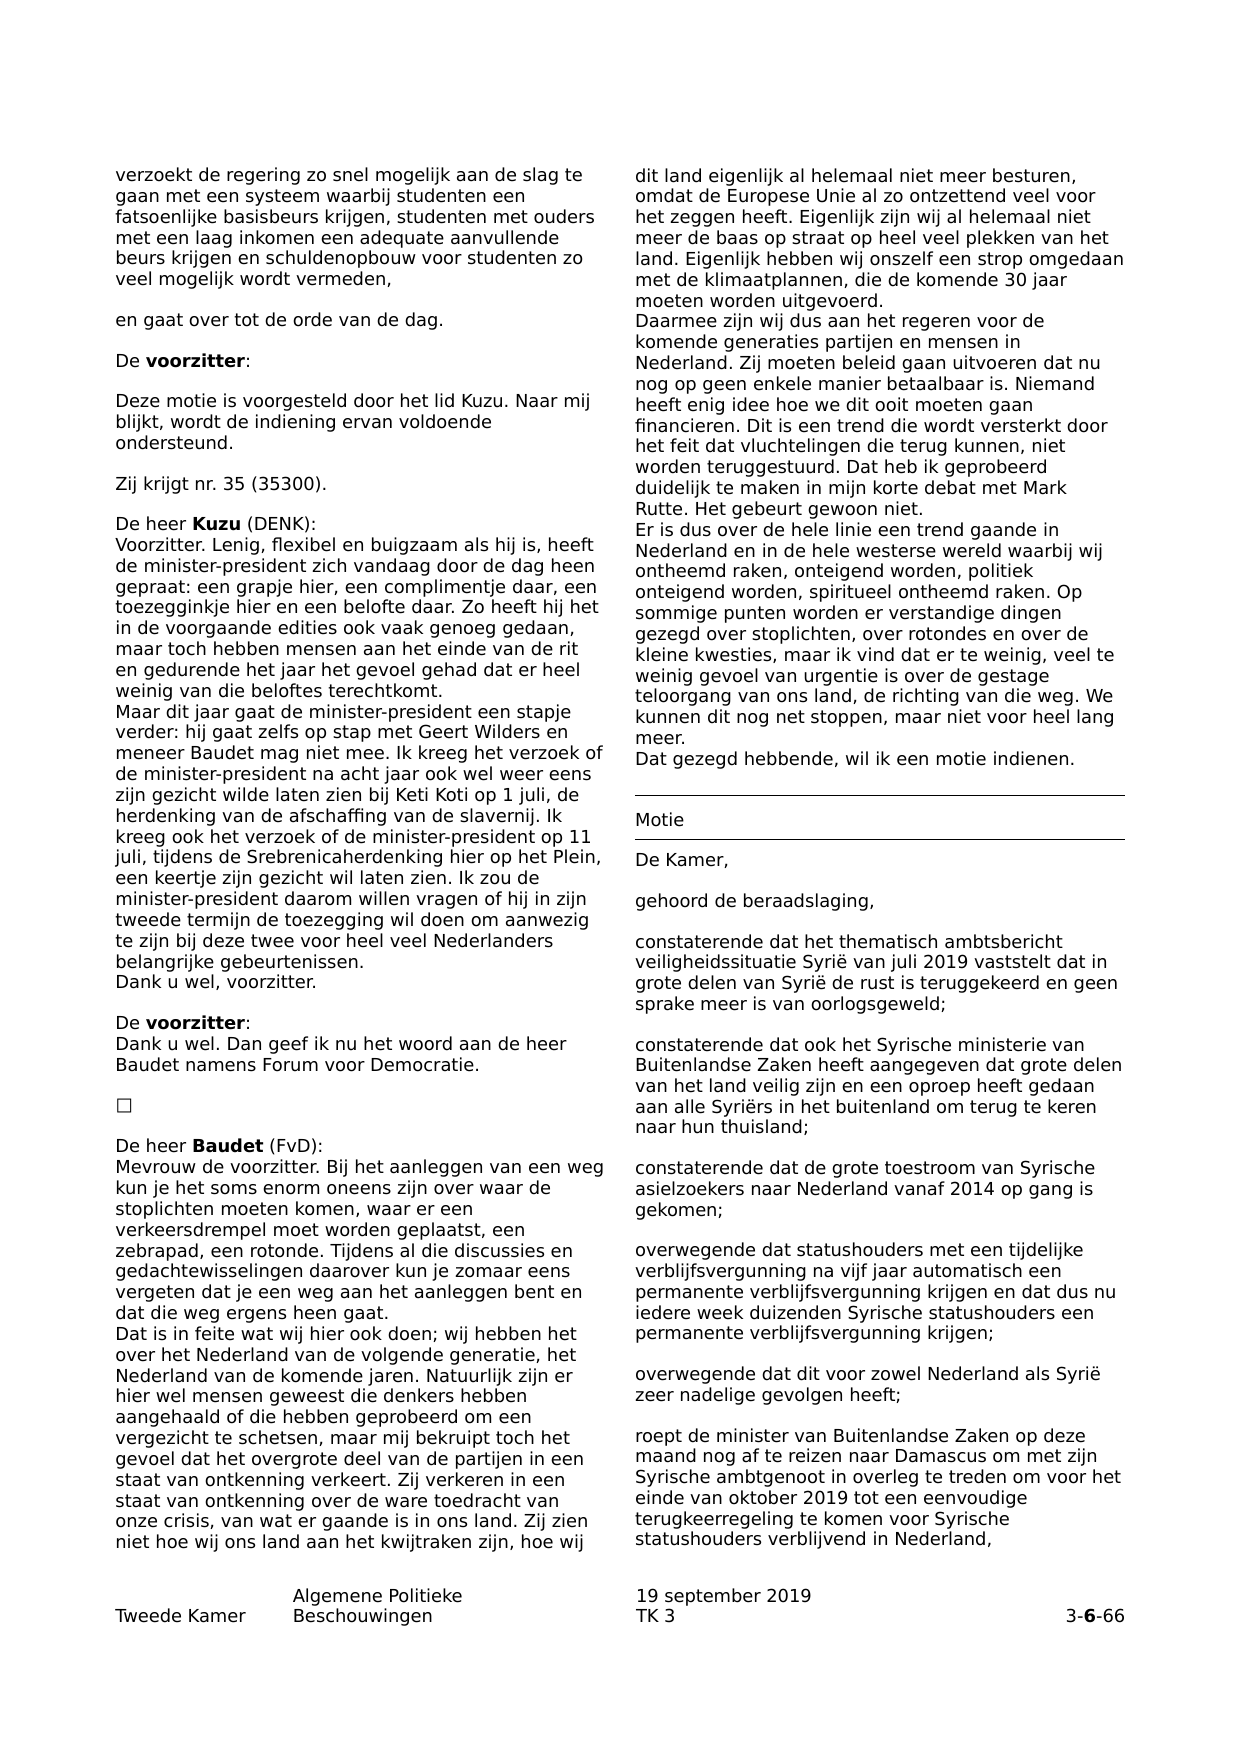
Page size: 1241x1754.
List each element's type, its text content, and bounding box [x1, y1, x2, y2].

text overwegende dat statushouders met een tijdelijke verblijfsvergunning na vijf jaar automatisch een permanente verblijfsvergunning krijgen en dat dus nu iedere week duizenden Syrische statushouders een permanente verblijfsvergunning krijgen; [635, 1240, 1125, 1344]
text Daarmee zijn wij dus aan het regeren voor de komende generaties partijen en mensen in Nederland. Zij moeten beleid gaan uitvoeren dat nu nog op geen enkele manier betaalbaar is. Niemand heeft enig idee hoe we dit ooit moeten gaan financieren. Dit is een trend die wordt versterkt door het feit dat vluchtelingen die terug kunnen, niet worden teruggestuurd. Dat heb ik geprobeerd duidelijk te maken in mijn korte debat met Mark Rutte. Het gebeurt gewoon niet. [635, 311, 1125, 519]
text overwegende dat dit voor zowel Nederland als Syrië zeer nadelige gevolgen heeft; [635, 1364, 1125, 1405]
text De heer Kuzu (DENK): [115, 514, 605, 535]
text Motie [635, 809, 1125, 830]
text constaterende dat de grote toestroom van Syrische asielzoekers naar Nederland vanaf 2014 op gang is gekomen; [635, 1158, 1125, 1220]
text De Kamer, [635, 850, 1125, 871]
text en gaat over tot de orde van de dag. [115, 310, 605, 330]
text Zij krijgt nr. 35 (35300). [115, 473, 605, 494]
text De voorzitter: [115, 1013, 605, 1034]
text Voorzitter. Lenig, flexibel en buigzaam als hij is, heeft de minister-president zich vandaag door de dag heen gepraat: een grapje hier, een complimentje daar, een toezegginkje hier en een belofte daar. Zo heeft hij het in de voorgaande edities ook vaak genoeg gedaan, maar toch hebben mensen aan het einde van de rit en gedurende het jaar het gevoel gehad dat er heel weinig van die beloftes terechtkomt. [115, 535, 605, 701]
text constaterende dat ook het Syrische ministerie van Buitenlandse Zaken heeft aangegeven dat grote delen van het land veilig zijn en een oproep heeft gedaan aan alle Syriërs in het buitenland om terug te keren naar hun thuisland; [635, 1034, 1125, 1138]
text dit land eigenlijk al helemaal niet meer besturen, omdat de Europese Unie al zo ontzettend veel voor het zeggen heeft. Eigenlijk zijn wij al helemaal niet meer de baas op straat op heel veel plekken van het land. Eigenlijk hebben wij onszelf een strop omgedaan met de klimaatplannen, die de komende 30 jaar moeten worden uitgevoerd. [635, 165, 1125, 311]
text De heer Baudet (FvD): [115, 1136, 605, 1157]
text Dank u wel, voorzitter. [115, 972, 605, 993]
text Er is dus over de hele linie een trend gaande in Nederland en in de hele westerse wereld waarbij wij ontheemd raken, onteigend worden, politiek onteigend worden, spiritueel ontheemd raken. Op sommige punten worden er verstandige dingen gezegd over stoplichten, over rotondes en over de kleine kwesties, maar ik vind dat er te weinig, veel te weinig gevoel van urgentie is over de gestage teloorgang van ons land, de richting van die weg. We kunnen dit nog net stoppen, maar niet voor heel lang meer. [635, 519, 1125, 749]
text Dat is in feite wat wij hier ook doen; wij hebben het over het Nederland van de volgende generatie, het Nederland van de komende jaren. Natuurlijk zijn er hier wel mensen geweest die denkers hebben aangehaald of die hebben geprobeerd om een vergezicht te schetsen, maar mij bekruipt toch het gevoel dat het overgrote deel van de partijen in een staat van ontkenning verkeert. Zij verkeren in een staat van ontkenning over de ware toedracht van onze crisis, van wat er gaande is in ons land. Zij zien niet hoe wij ons land aan het kwijtraken zijn, hoe wij [115, 1324, 605, 1553]
text Mevrouw de voorzitter. Bij het aanleggen van een weg kun je het soms enorm oneens zijn over waar de stoplichten moeten komen, waar er een verkeersdrempel moet worden geplaatst, een zebrapad, een rotonde. Tijdens al die discussies en gedachtewisselingen daarover kun je zomaar eens vergeten dat je een weg aan het aanleggen bent en dat die weg ergens heen gaat. [115, 1157, 605, 1324]
text Dat gezegd hebbende, wil ik een motie indienen. [635, 749, 1125, 769]
text verzoekt de regering zo snel mogelijk aan de slag te gaan met een systeem waarbij studenten een fatsoenlijke basisbeurs krijgen, studenten met ouders met een laag inkomen een adequate aanvullende beurs krijgen en schuldenopbouw voor studenten zo veel mogelijk wordt vermeden, [115, 165, 605, 290]
text gehoord de beraadslaging, [635, 891, 1125, 912]
text Deze motie is voorgesteld door het lid Kuzu. Naar mij blijkt, wordt de indiening ervan voldoende ondersteund. [115, 391, 605, 453]
text constaterende dat het thematisch ambtsbericht veiligheidssituatie Syrië van juli 2019 vaststelt dat in grote delen van Syrië de rust is teruggekeerd en geen sprake meer is van oorlogsgeweld; [635, 932, 1125, 1014]
text roept de minister van Buitenlandse Zaken op deze maand nog af te reizen naar Damascus om met zijn Syrische ambtgenoot in overleg te treden om voor het einde van oktober 2019 tot een eenvoudige terugkeerregeling te komen voor Syrische statushouders verblijvend in Nederland, [635, 1425, 1125, 1550]
text Dank u wel. Dan geef ik nu het woord aan de heer Baudet namens Forum voor Democratie. [115, 1034, 605, 1076]
text ⬜ [115, 1096, 605, 1116]
text De voorzitter: [115, 350, 605, 371]
text Maar dit jaar gaat de minister-president een stapje verder: hij gaat zelfs op stap met Geert Wilders en meneer Baudet mag niet mee. Ik kreeg het verzoek of de minister-president na acht jaar ook wel weer eens zijn gezicht wilde laten zien bij Keti Koti op 1 juli, de herdenking van de afschaffing van de slavernij. Ik kreeg ook het verzoek of de minister-president op 11 juli, tijdens de Srebrenicaherdenking hier op het Plein, een keertje zijn gezicht wil laten zien. Ik zou de minister-president daarom willen vragen of hij in zijn tweede termijn de toezegging wil doen om aanwezig te zijn bij deze twee voor heel veel Nederlanders belangrijke gebeurtenissen. [115, 701, 605, 972]
